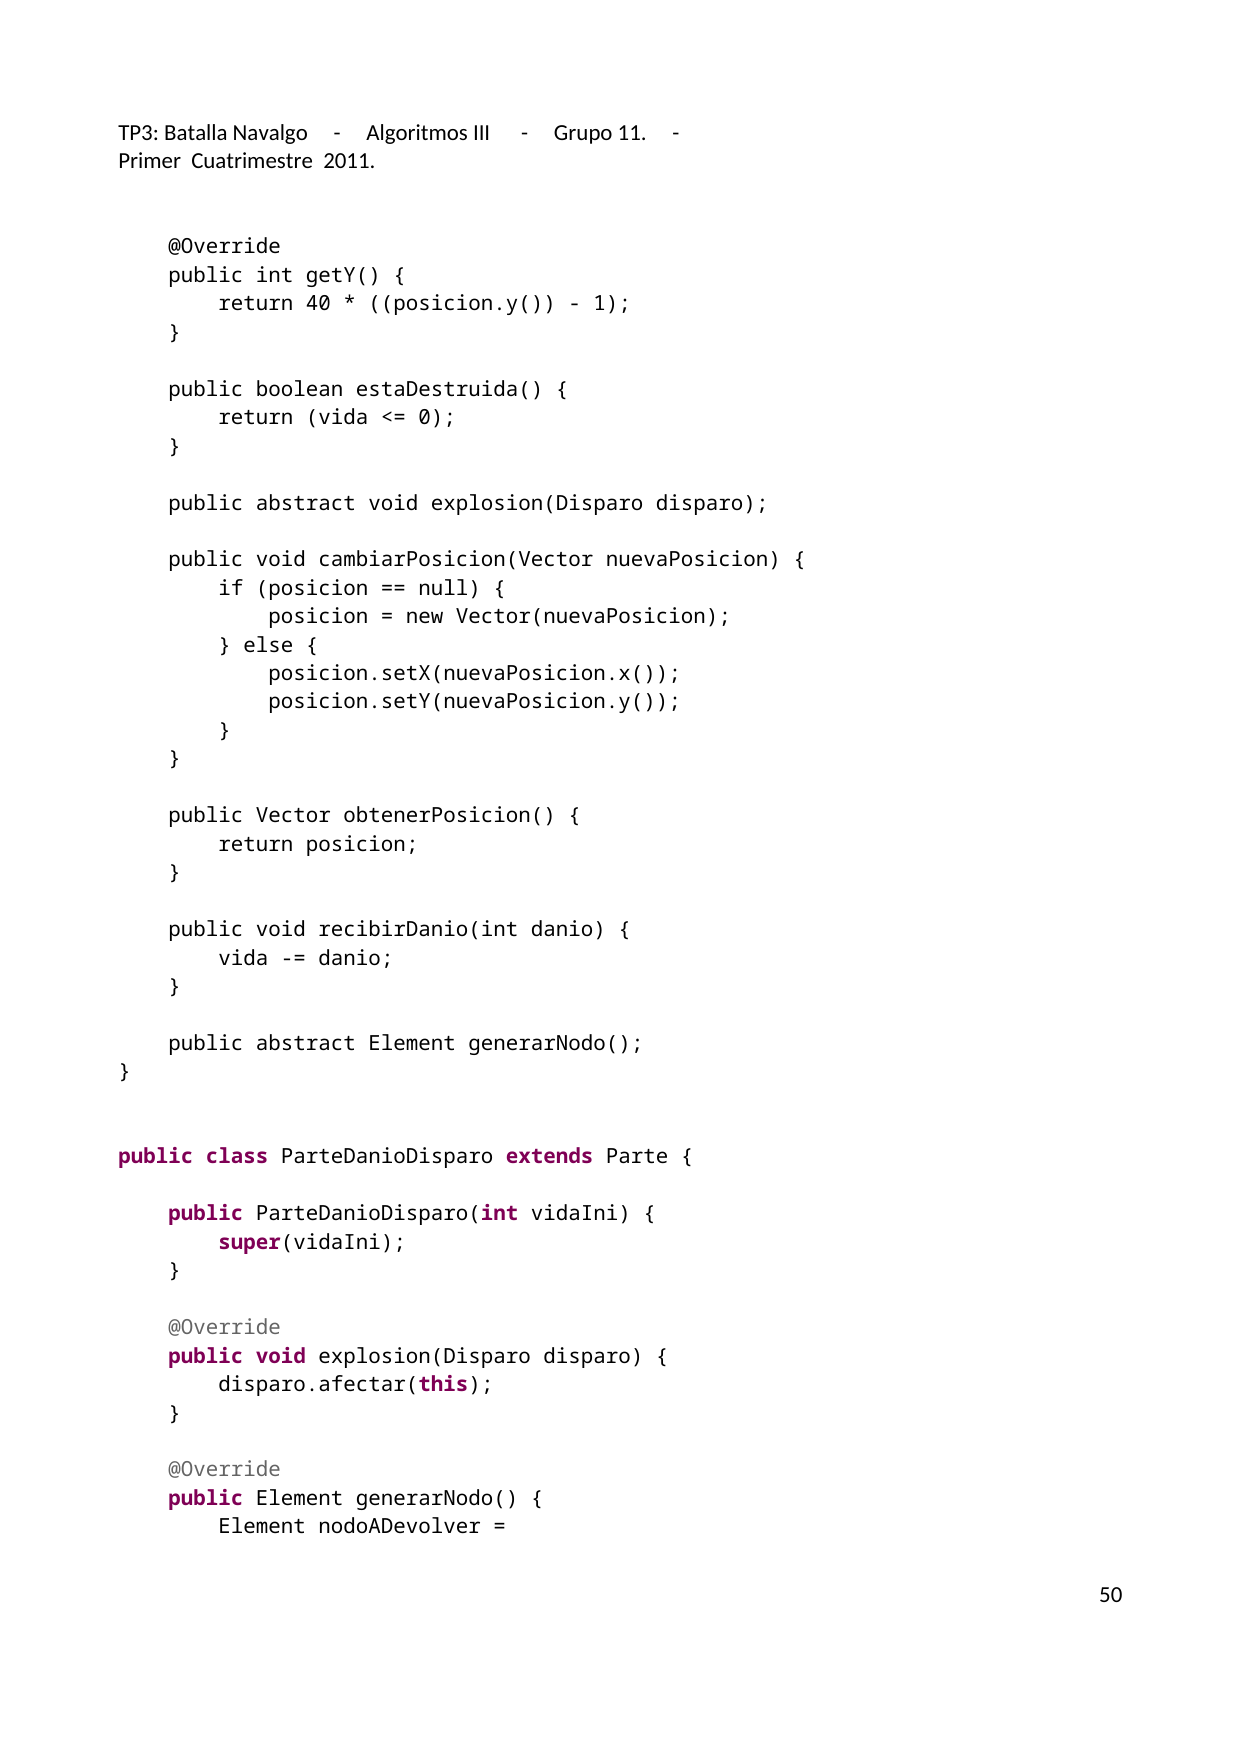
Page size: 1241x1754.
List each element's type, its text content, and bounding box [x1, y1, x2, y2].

text vida -= danio; [118, 943, 1122, 971]
text } [118, 317, 1122, 345]
text super(vidaIni); [118, 1227, 1122, 1255]
text public int getY() { [118, 260, 1122, 288]
text if (posicion == null) { [118, 573, 1122, 601]
text return 40 * ((posicion.y()) - 1); [118, 288, 1122, 317]
text @Override [118, 1312, 1122, 1341]
text posicion = new Vector(nuevaPosicion); [118, 601, 1122, 630]
text public abstract void explosion(Disparo disparo); [118, 488, 1122, 516]
text posicion.setY(nuevaPosicion.y()); [118, 687, 1122, 715]
text } [118, 971, 1122, 999]
text public ParteDanioDisparo(int vidaIni) { [118, 1198, 1122, 1227]
text public class ParteDanioDisparo extends Parte { [118, 1142, 1122, 1170]
text @Override [118, 232, 1122, 260]
text } [118, 1398, 1122, 1426]
text public void cambiarPosicion(Vector nuevaPosicion) { [118, 544, 1122, 573]
text } [118, 1255, 1122, 1284]
text disparo.afectar(this); [118, 1369, 1122, 1398]
text public Vector obtenerPosicion() { [118, 800, 1122, 829]
text posicion.setX(nuevaPosicion.x()); [118, 658, 1122, 687]
text return (vida <= 0); [118, 402, 1122, 431]
text @Override [118, 1454, 1122, 1483]
text public abstract Element generarNodo(); [118, 1028, 1122, 1056]
text } [118, 857, 1122, 886]
text public Element generarNodo() { [118, 1483, 1122, 1511]
text public void recibirDanio(int danio) { [118, 914, 1122, 943]
text public void explosion(Disparo disparo) { [118, 1341, 1122, 1369]
text } [118, 431, 1122, 459]
text } else { [118, 630, 1122, 658]
text return posicion; [118, 829, 1122, 857]
text public boolean estaDestruida() { [118, 374, 1122, 402]
text } [118, 1056, 1122, 1085]
text Element nodoADevolver = [118, 1511, 1122, 1540]
text } [118, 715, 1122, 743]
text } [118, 743, 1122, 772]
